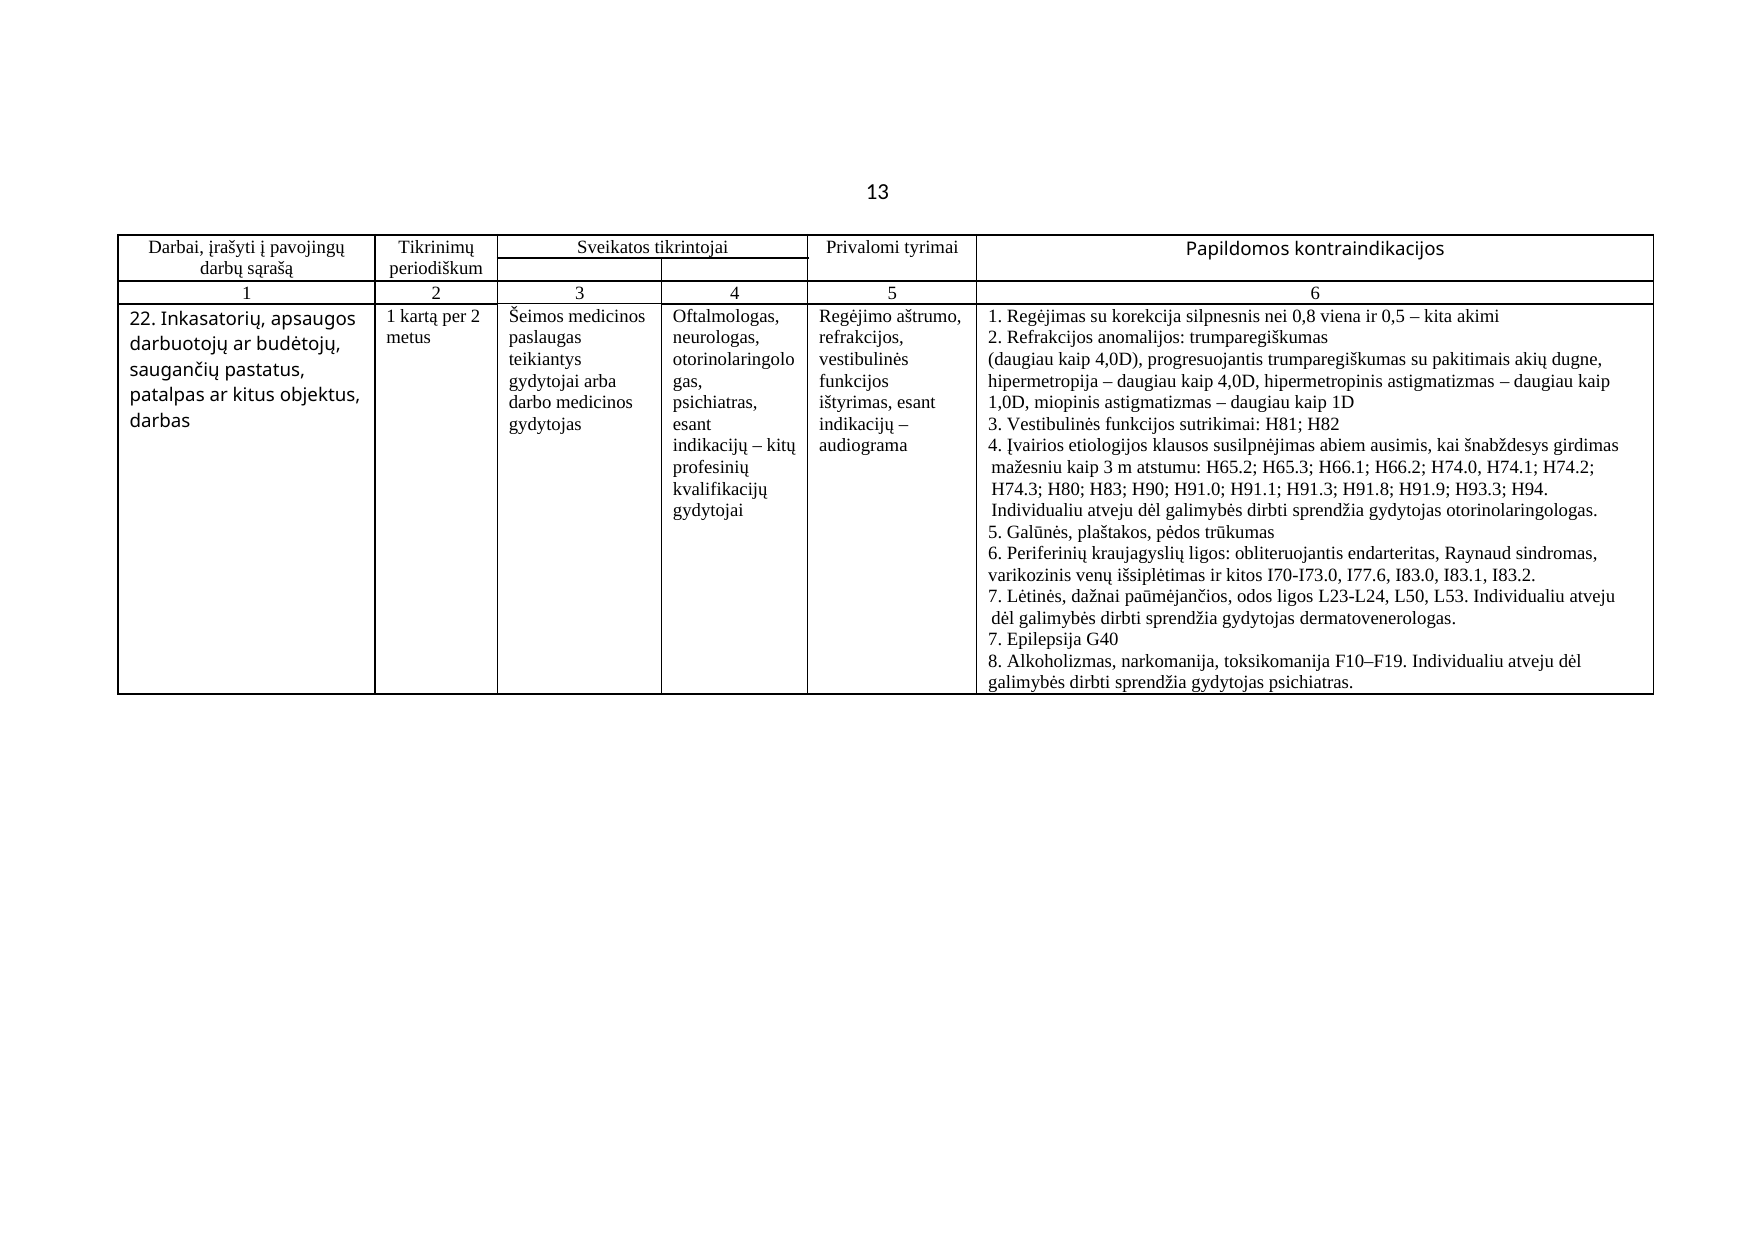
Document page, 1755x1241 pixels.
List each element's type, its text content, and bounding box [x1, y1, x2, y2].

table_cell Oftalmologas, neurologas, otorinolaringologas, psichiatras, esant indikacijų – kitų profesinių kvalifikacijų gydytojai [662, 305, 807, 693]
table_header Sveikatos tikrintojai [498, 236, 807, 257]
table_cell 6 [977, 282, 1653, 303]
table_header Darbai, įrašyti į pavojingų darbų sąrašą [119, 236, 374, 280]
table_cell 5 [808, 282, 976, 303]
table_cell 22. Inkasatorių, apsaugos darbuotojų ar budėtojų, saugančių pastatus, patalpas ar kitus objektus, darbas [119, 305, 374, 693]
table_cell 1 [119, 282, 374, 303]
table_cell Regėjimo aštrumo, refrakcijos, vestibulinės funkcijos ištyrimas, esant indikacijų – audiograma [808, 305, 976, 693]
table_cell Šeimos medicinos paslaugas teikiantys gydytojai arba darbo medicinos gydytojas [498, 304, 661, 693]
table_cell 4 [662, 282, 807, 303]
table_cell 2 [376, 282, 497, 303]
table_cell [662, 259, 807, 280]
table_cell 1 kartą per 2 metus [376, 305, 497, 693]
table_cell 3 [498, 282, 661, 303]
table_header Papildomos kontraindikacijos [977, 236, 1653, 280]
table_header Privalomi tyrimai [808, 236, 976, 280]
table_cell [498, 259, 661, 280]
table_header Tikrinimų periodiškumas [376, 236, 497, 280]
table_cell 1. Regėjimas su korekcija silpnesnis nei 0,8 viena ir 0,5 – kita akimi 2. Refrakcijos anomalijos: trumparegiškumas (daugiau kaip 4,0D), progresuojantis trumparegiškumas su pakitimais akių dugne, hipermetropija – daugiau kaip 4,0D, hipermetropinis astigmatizmas – daugiau kaip 1,0D, miopinis astigmatizmas – daugiau kaip 1D 3. Vestibulinės funkcijos sutrikimai: H81; H82 4. Įvairios etiologijos klausos susilpnėjimas abiem ausimis, kai šnabždesys girdimas mažesniu kaip 3 m atstumu: H65.2; H65.3; H66.1; H66.2; H74.0, H74.1; H74.2; H74.3; H80; H83; H90; H91.0; H91.1; H91.3; H91.8; H91.9; H93.3; H94. Individualiu atveju dėl galimybės dirbti sprendžia gydytojas otorinolaringologas. 5. Galūnės, plaštakos, pėdos trūkumas 6. Periferinių kraujagyslių ligos: obliteruojantis endarteritas, Raynaud sindromas, varikozinis venų išsiplėtimas ir kitos I70-I73.0, I77.6, I83.0, I83.1, I83.2. 7. Lėtinės, dažnai paūmėjančios, odos ligos L23-L24, L50, L53. Individualiu atveju dėl galimybės dirbti sprendžia gydytojas dermatovenerologas. 7. Epilepsija G40 8. Alkoholizmas, narkomanija, toksikomanija F10–F19. Individualiu atveju dėl galimybės dirbti sprendžia gydytojas psichiatras. [977, 305, 1653, 693]
